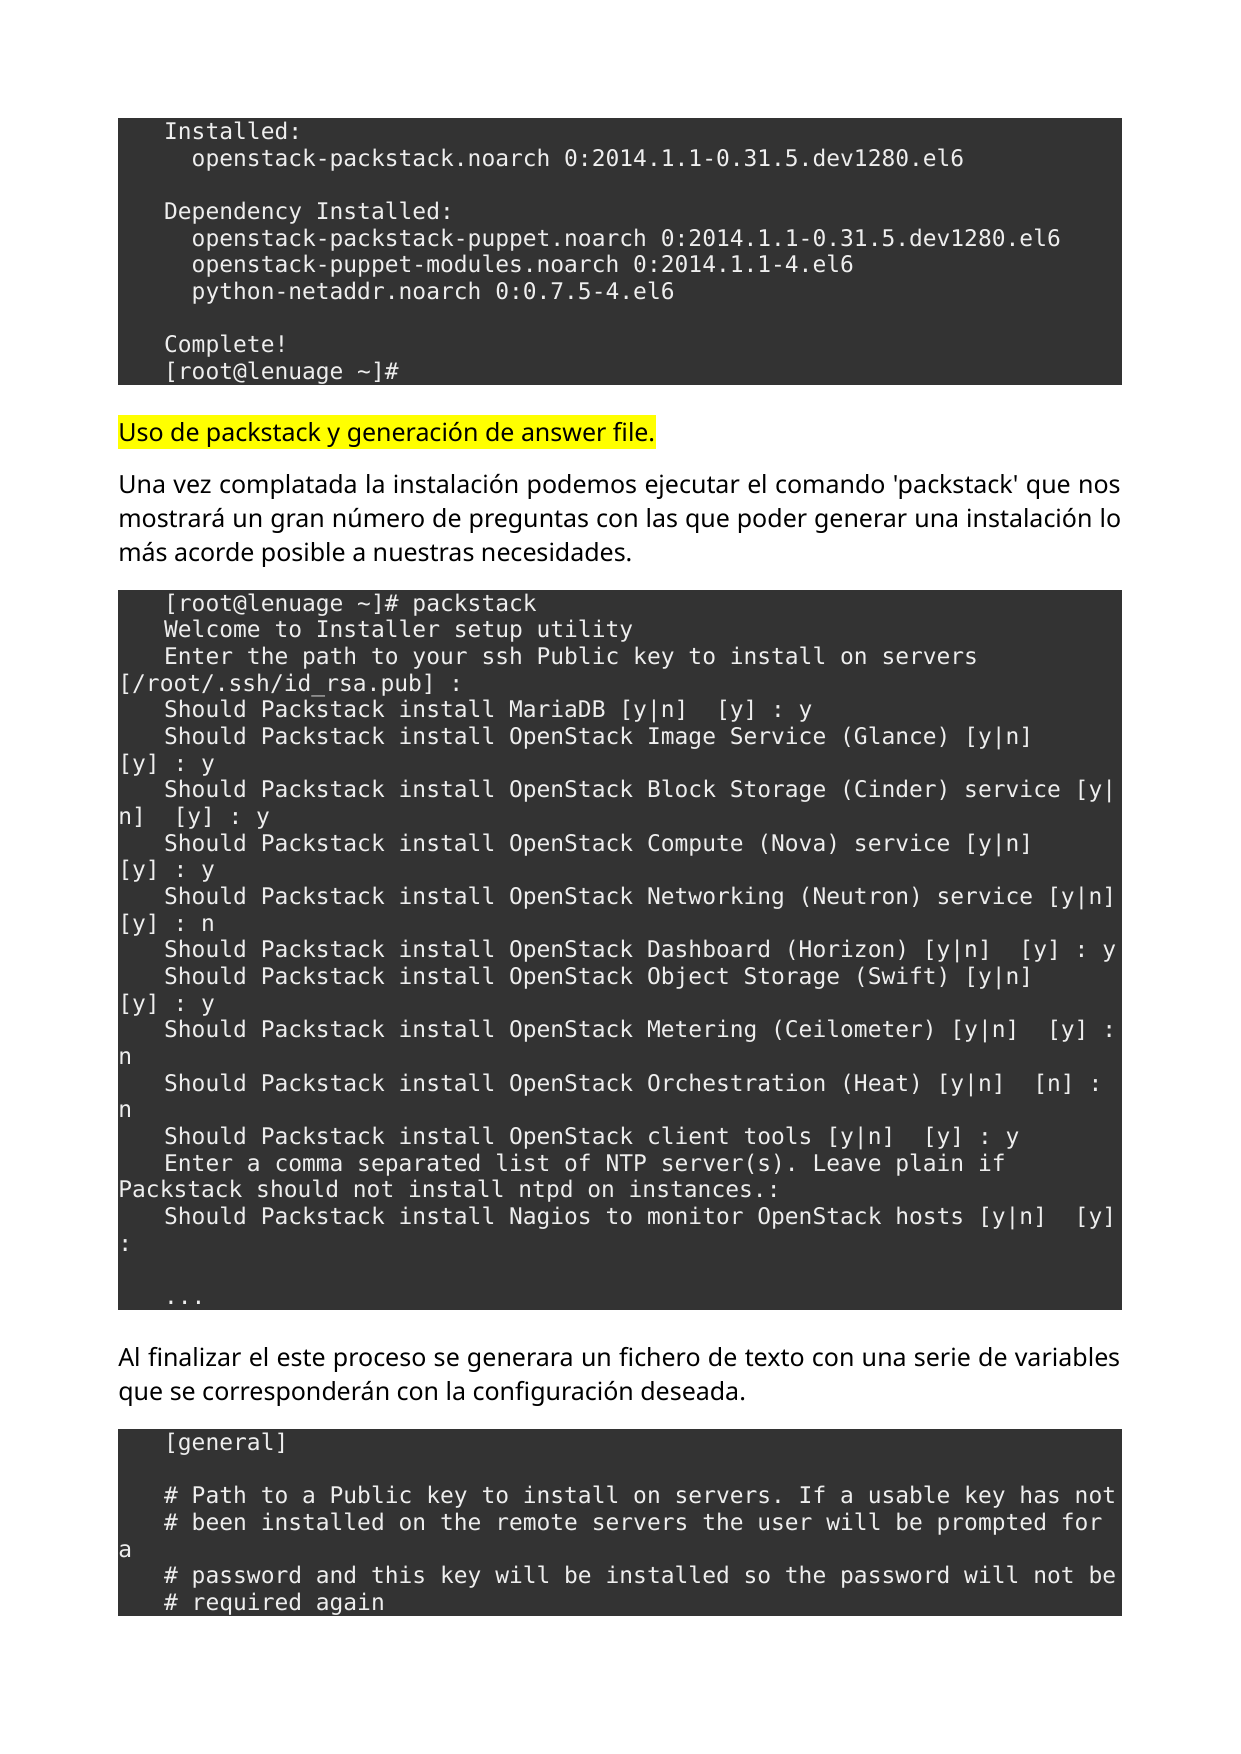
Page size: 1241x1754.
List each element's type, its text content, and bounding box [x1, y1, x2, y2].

text openstack-packstack.noarch 0:2014.1.1-0.31.5.dev1280.el6 [118, 145, 1122, 171]
text Should Packstack install OpenStack Block Storage (Cinder) service [y|n] [y] : y [118, 777, 1122, 830]
text openstack-puppet-modules.noarch 0:2014.1.1-4.el6 [118, 251, 1122, 278]
text Uso de packstack y generación de answer file. [118, 415, 1122, 449]
text Should Packstack install OpenStack Orchestration (Heat) [y|n] [n] : n [118, 1070, 1122, 1123]
text Should Packstack install OpenStack Image Service (Glance) [y|n] [y] : y [118, 723, 1122, 777]
text python-netaddr.noarch 0:0.7.5-4.el6 [118, 278, 1122, 305]
text # password and this key will be installed so the password will not be [118, 1562, 1122, 1589]
text Welcome to Installer setup utility [118, 617, 1122, 643]
text Enter a comma separated list of NTP server(s). Leave plain if Packstack should not install ntpd on instances.: [118, 1150, 1122, 1203]
text Should Packstack install OpenStack client tools [y|n] [y] : y [118, 1123, 1122, 1150]
text [root@lenuage ~]# [118, 358, 1122, 385]
text [general] [118, 1429, 1122, 1456]
text Should Packstack install OpenStack Dashboard (Horizon) [y|n] [y] : y [118, 937, 1122, 963]
text Should Packstack install OpenStack Metering (Ceilometer) [y|n] [y] : n [118, 1017, 1122, 1070]
text Should Packstack install Nagios to monitor OpenStack hosts [y|n] [y] : [118, 1203, 1122, 1257]
text Should Packstack install MariaDB [y|n] [y] : y [118, 697, 1122, 723]
text # Path to a Public key to install on servers. If a usable key has not [118, 1482, 1122, 1509]
text Installed: [118, 118, 1122, 145]
text Enter the path to your ssh Public key to install on servers [/root/.ssh/id_rsa.pub] : [118, 643, 1122, 697]
text Dependency Installed: [118, 198, 1122, 225]
text Una vez complatada la instalación podemos ejecutar el comando 'packstack' que nos mostrará un gran número de preguntas con las que poder generar una instalación lo más acorde posible a nuestras necesidades. [118, 467, 1122, 569]
text openstack-packstack-puppet.noarch 0:2014.1.1-0.31.5.dev1280.el6 [118, 225, 1122, 251]
text # required again [118, 1589, 1122, 1616]
text # been installed on the remote servers the user will be prompted for a [118, 1509, 1122, 1562]
text Al finalizar el este proceso se generara un fichero de texto con una serie de variables que se corresponderán con la configuración deseada. [118, 1340, 1122, 1408]
text Should Packstack install OpenStack Compute (Nova) service [y|n] [y] : y [118, 830, 1122, 883]
text Should Packstack install OpenStack Object Storage (Swift) [y|n] [y] : y [118, 963, 1122, 1017]
text ... [118, 1283, 1122, 1310]
text Should Packstack install OpenStack Networking (Neutron) service [y|n] [y] : n [118, 883, 1122, 937]
text Complete! [118, 331, 1122, 358]
text [root@lenuage ~]# packstack [118, 590, 1122, 617]
